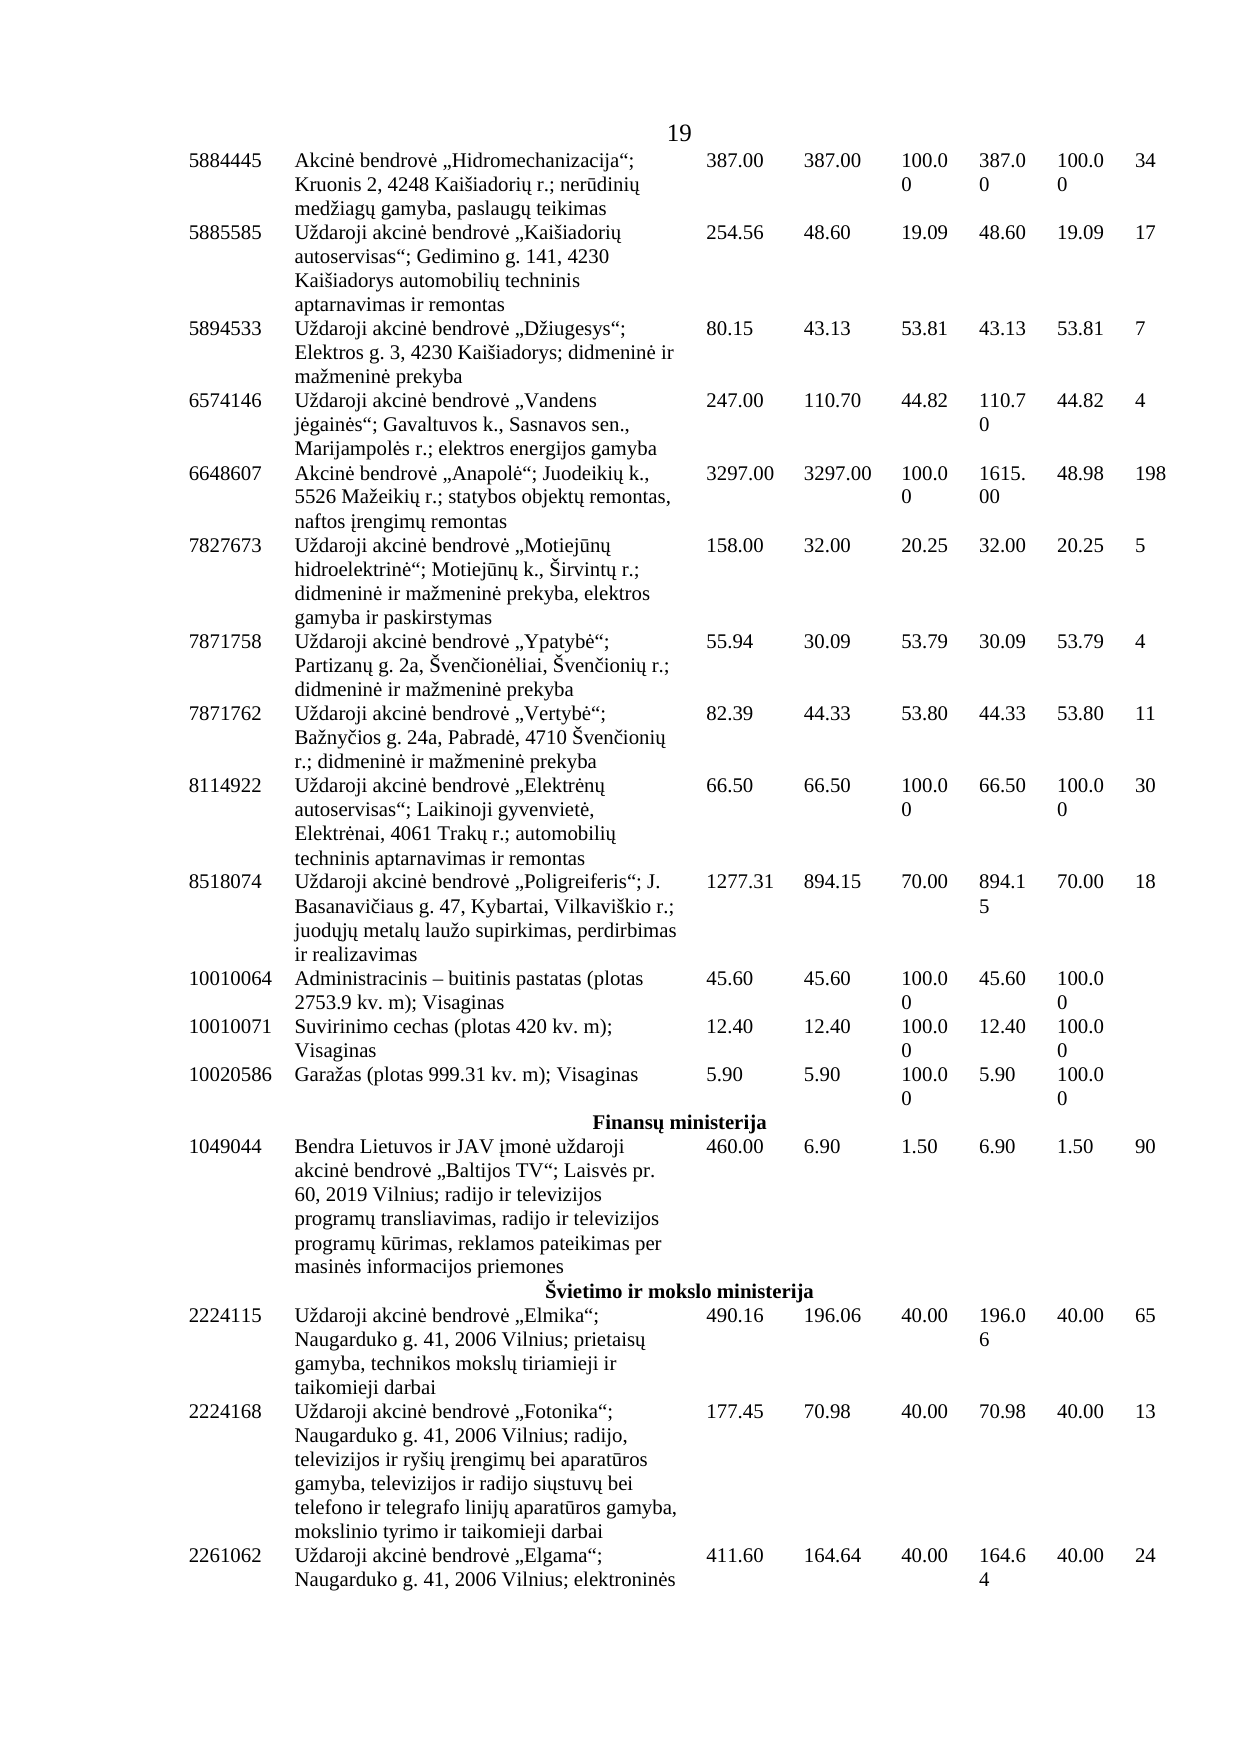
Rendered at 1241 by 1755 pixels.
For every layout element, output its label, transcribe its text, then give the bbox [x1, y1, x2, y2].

table_cell 2224168 [177, 1399, 283, 1543]
table_cell 65 [1124, 1303, 1182, 1399]
table_cell 70.98 [968, 1399, 1046, 1543]
table_cell Uždaroji akcinė bendrovė „Ypatybė“; Partizanų g. 2a, Švenčionėliai, Švenčionių r.; didmeninė ir mažmeninė prekyba [283, 629, 695, 701]
table_cell 70.00 [1046, 870, 1123, 966]
table_cell 30 [1124, 773, 1182, 869]
table_cell 164.64 [968, 1543, 1046, 1591]
table_cell 6.90 [968, 1134, 1046, 1278]
table_cell 53.79 [890, 629, 968, 701]
table_cell 110.70 [793, 388, 890, 460]
table_cell 90 [1124, 1134, 1182, 1278]
table_cell 24 [1124, 1543, 1182, 1591]
table_cell 30.09 [793, 629, 890, 701]
table_cell 45.60 [968, 966, 1046, 1014]
table_cell Uždaroji akcinė bendrovė „Elmika“; Naugarduko g. 41, 2006 Vilnius; prietaisų gamyba, technikos mokslų tiriamieji ir taikomieji darbai [283, 1303, 695, 1399]
table_cell 5.90 [968, 1062, 1046, 1110]
table_cell 55.94 [695, 629, 792, 701]
table_cell 110.70 [968, 388, 1046, 460]
table_cell 100.00 [1046, 148, 1123, 220]
table_cell 44.33 [793, 701, 890, 773]
table_cell 2224115 [177, 1303, 283, 1399]
table_cell Uždaroji akcinė bendrovė „Motiejūnų hidroelektrinė“; Motiejūnų k., Širvintų r.; didmeninė ir mažmeninė prekyba, elektros gamyba ir paskirstymas [283, 533, 695, 629]
table_cell 7871758 [177, 629, 283, 701]
table_cell 6.90 [793, 1134, 890, 1278]
table_cell 18 [1124, 870, 1182, 966]
table_cell Švietimo ir mokslo ministerija [177, 1279, 1182, 1303]
table_cell 43.13 [968, 316, 1046, 388]
table_cell 53.81 [1046, 316, 1123, 388]
table_cell 196.06 [968, 1303, 1046, 1399]
table_cell 5.90 [793, 1062, 890, 1110]
table_cell 40.00 [890, 1399, 968, 1543]
table_cell 387.00 [793, 148, 890, 220]
table_cell 254.56 [695, 220, 792, 316]
table_cell 1277.31 [695, 870, 792, 966]
table_cell 1049044 [177, 1134, 283, 1278]
table_cell 48.98 [1046, 460, 1123, 533]
table_cell Uždaroji akcinė bendrovė „Kaišiadorių autoservisas“; Gedimino g. 141, 4230 Kaišiadorys automobilių techninis aptarnavimas ir remontas [283, 220, 695, 316]
table_cell Uždaroji akcinė bendrovė „Fotonika“; Naugarduko g. 41, 2006 Vilnius; radijo, televizijos ir ryšių įrengimų bei aparatūros gamyba, televizijos ir radijo siųstuvų bei telefono ir telegrafo linijų aparatūros gamyba, mokslinio tyrimo ir taikomieji darbai [283, 1399, 695, 1543]
table_cell 6574146 [177, 388, 283, 460]
table_cell 100.00 [1046, 1062, 1123, 1110]
table_cell Administracinis – buitinis pastatas (plotas 2753.9 kv. m); Visaginas [283, 966, 695, 1014]
table_cell 32.00 [793, 533, 890, 629]
table_cell 13 [1124, 1399, 1182, 1543]
table_cell 5885585 [177, 220, 283, 316]
table_cell 44.82 [1046, 388, 1123, 460]
table_cell 40.00 [1046, 1399, 1123, 1543]
table_cell 48.60 [793, 220, 890, 316]
table_cell 4 [1124, 629, 1182, 701]
table_cell 100.00 [890, 773, 968, 869]
table_cell Uždaroji akcinė bendrovė „Vertybė“; Bažnyčios g. 24a, Pabradė, 4710 Švenčionių r.; didmeninė ir mažmeninė prekyba [283, 701, 695, 773]
table_cell 2261062 [177, 1543, 283, 1591]
table_cell 411.60 [695, 1543, 792, 1591]
table_cell 158.00 [695, 533, 792, 629]
table_cell 40.00 [1046, 1543, 1123, 1591]
table_cell 3297.00 [695, 460, 792, 533]
table_cell 10020586 [177, 1062, 283, 1110]
table_cell [1124, 966, 1182, 1014]
table_cell Finansų ministerija [177, 1110, 1182, 1134]
table_cell 17 [1124, 220, 1182, 316]
table_cell 82.39 [695, 701, 792, 773]
table_cell Akcinė bendrovė „Hidromechanizacija“; Kruonis 2, 4248 Kaišiadorių r.; nerūdinių medžiagų gamyba, paslaugų teikimas [283, 148, 695, 220]
table_cell 100.00 [890, 1062, 968, 1110]
table_cell 100.00 [890, 460, 968, 533]
table_cell 45.60 [695, 966, 792, 1014]
table_cell 53.79 [1046, 629, 1123, 701]
table_cell Uždaroji akcinė bendrovė „Vandens jėgainės“; Gavaltuvos k., Sasnavos sen., Marijampolės r.; elektros energijos gamyba [283, 388, 695, 460]
table_cell 5 [1124, 533, 1182, 629]
table_cell 100.00 [890, 1014, 968, 1062]
table_cell 1615.00 [968, 460, 1046, 533]
table_cell 5884445 [177, 148, 283, 220]
table_cell 100.00 [1046, 966, 1123, 1014]
table_cell 34 [1124, 148, 1182, 220]
table_cell 3297.00 [793, 460, 890, 533]
table_cell 43.13 [793, 316, 890, 388]
table_cell 4 [1124, 388, 1182, 460]
table_cell 1.50 [1046, 1134, 1123, 1278]
table_cell 45.60 [793, 966, 890, 1014]
table_cell 12.40 [695, 1014, 792, 1062]
table_cell 164.64 [793, 1543, 890, 1591]
table_cell 894.15 [793, 870, 890, 966]
table_cell 100.00 [890, 966, 968, 1014]
table_cell Akcinė bendrovė „Anapolė“; Juodeikių k., 5526 Mažeikių r.; statybos objektų remontas, naftos įrengimų remontas [283, 460, 695, 533]
table_cell 66.50 [793, 773, 890, 869]
table_cell Uždaroji akcinė bendrovė „Džiugesys“; Elektros g. 3, 4230 Kaišiadorys; didmeninė ir mažmeninė prekyba [283, 316, 695, 388]
table_cell 12.40 [793, 1014, 890, 1062]
table_cell 19.09 [1046, 220, 1123, 316]
table_cell 5894533 [177, 316, 283, 388]
table_cell 12.40 [968, 1014, 1046, 1062]
table_cell 53.80 [1046, 701, 1123, 773]
table_cell 100.00 [1046, 1014, 1123, 1062]
table_cell 8114922 [177, 773, 283, 869]
table_cell 10010071 [177, 1014, 283, 1062]
table_cell 80.15 [695, 316, 792, 388]
table_cell 387.00 [968, 148, 1046, 220]
table_cell 8518074 [177, 870, 283, 966]
table_cell [1124, 1014, 1182, 1062]
table_cell Uždaroji akcinė bendrovė „Elgama“; Naugarduko g. 41, 2006 Vilnius; elektroninės [283, 1543, 695, 1591]
table_cell 894.15 [968, 870, 1046, 966]
table_cell 44.82 [890, 388, 968, 460]
table_cell 490.16 [695, 1303, 792, 1399]
table_cell [1124, 1062, 1182, 1110]
table_cell 40.00 [890, 1303, 968, 1399]
table_cell 7871762 [177, 701, 283, 773]
table_cell Uždaroji akcinė bendrovė „Poligreiferis“; J. Basanavičiaus g. 47, Kybartai, Vilkaviškio r.; juodųjų metalų laužo supirkimas, perdirbimas ir realizavimas [283, 870, 695, 966]
table_cell 66.50 [968, 773, 1046, 869]
table_cell 177.45 [695, 1399, 792, 1543]
table_cell 40.00 [1046, 1303, 1123, 1399]
table_cell Garažas (plotas 999.31 kv. m); Visaginas [283, 1062, 695, 1110]
table_cell 100.00 [1046, 773, 1123, 869]
table_cell Bendra Lietuvos ir JAV įmonė uždaroji akcinė bendrovė „Baltijos TV“; Laisvės pr. 60, 2019 Vilnius; radijo ir televizijos programų transliavimas, radijo ir televizijos programų kūrimas, reklamos pateikimas per masinės informacijos priemones [283, 1134, 695, 1278]
table_cell 100.00 [890, 148, 968, 220]
table_cell 460.00 [695, 1134, 792, 1278]
table_cell 70.98 [793, 1399, 890, 1543]
table_cell 40.00 [890, 1543, 968, 1591]
table_cell 44.33 [968, 701, 1046, 773]
table_cell 19.09 [890, 220, 968, 316]
table_cell 198 [1124, 460, 1182, 533]
table_cell 66.50 [695, 773, 792, 869]
table_cell 20.25 [890, 533, 968, 629]
table_cell 7827673 [177, 533, 283, 629]
table_cell 70.00 [890, 870, 968, 966]
table_cell 10010064 [177, 966, 283, 1014]
table_cell 196.06 [793, 1303, 890, 1399]
table_cell 5.90 [695, 1062, 792, 1110]
table_cell 53.80 [890, 701, 968, 773]
table_cell 387.00 [695, 148, 792, 220]
table_cell 32.00 [968, 533, 1046, 629]
table_cell 53.81 [890, 316, 968, 388]
table_cell 1.50 [890, 1134, 968, 1278]
table_cell 48.60 [968, 220, 1046, 316]
table_cell 11 [1124, 701, 1182, 773]
table_cell Uždaroji akcinė bendrovė „Elektrėnų autoservisas“; Laikinoji gyvenvietė, Elektrėnai, 4061 Trakų r.; automobilių techninis aptarnavimas ir remontas [283, 773, 695, 869]
table_cell 7 [1124, 316, 1182, 388]
table_cell Suvirinimo cechas (plotas 420 kv. m); Visaginas [283, 1014, 695, 1062]
table_cell 6648607 [177, 460, 283, 533]
table_cell 30.09 [968, 629, 1046, 701]
table_cell 247.00 [695, 388, 792, 460]
table_cell 20.25 [1046, 533, 1123, 629]
